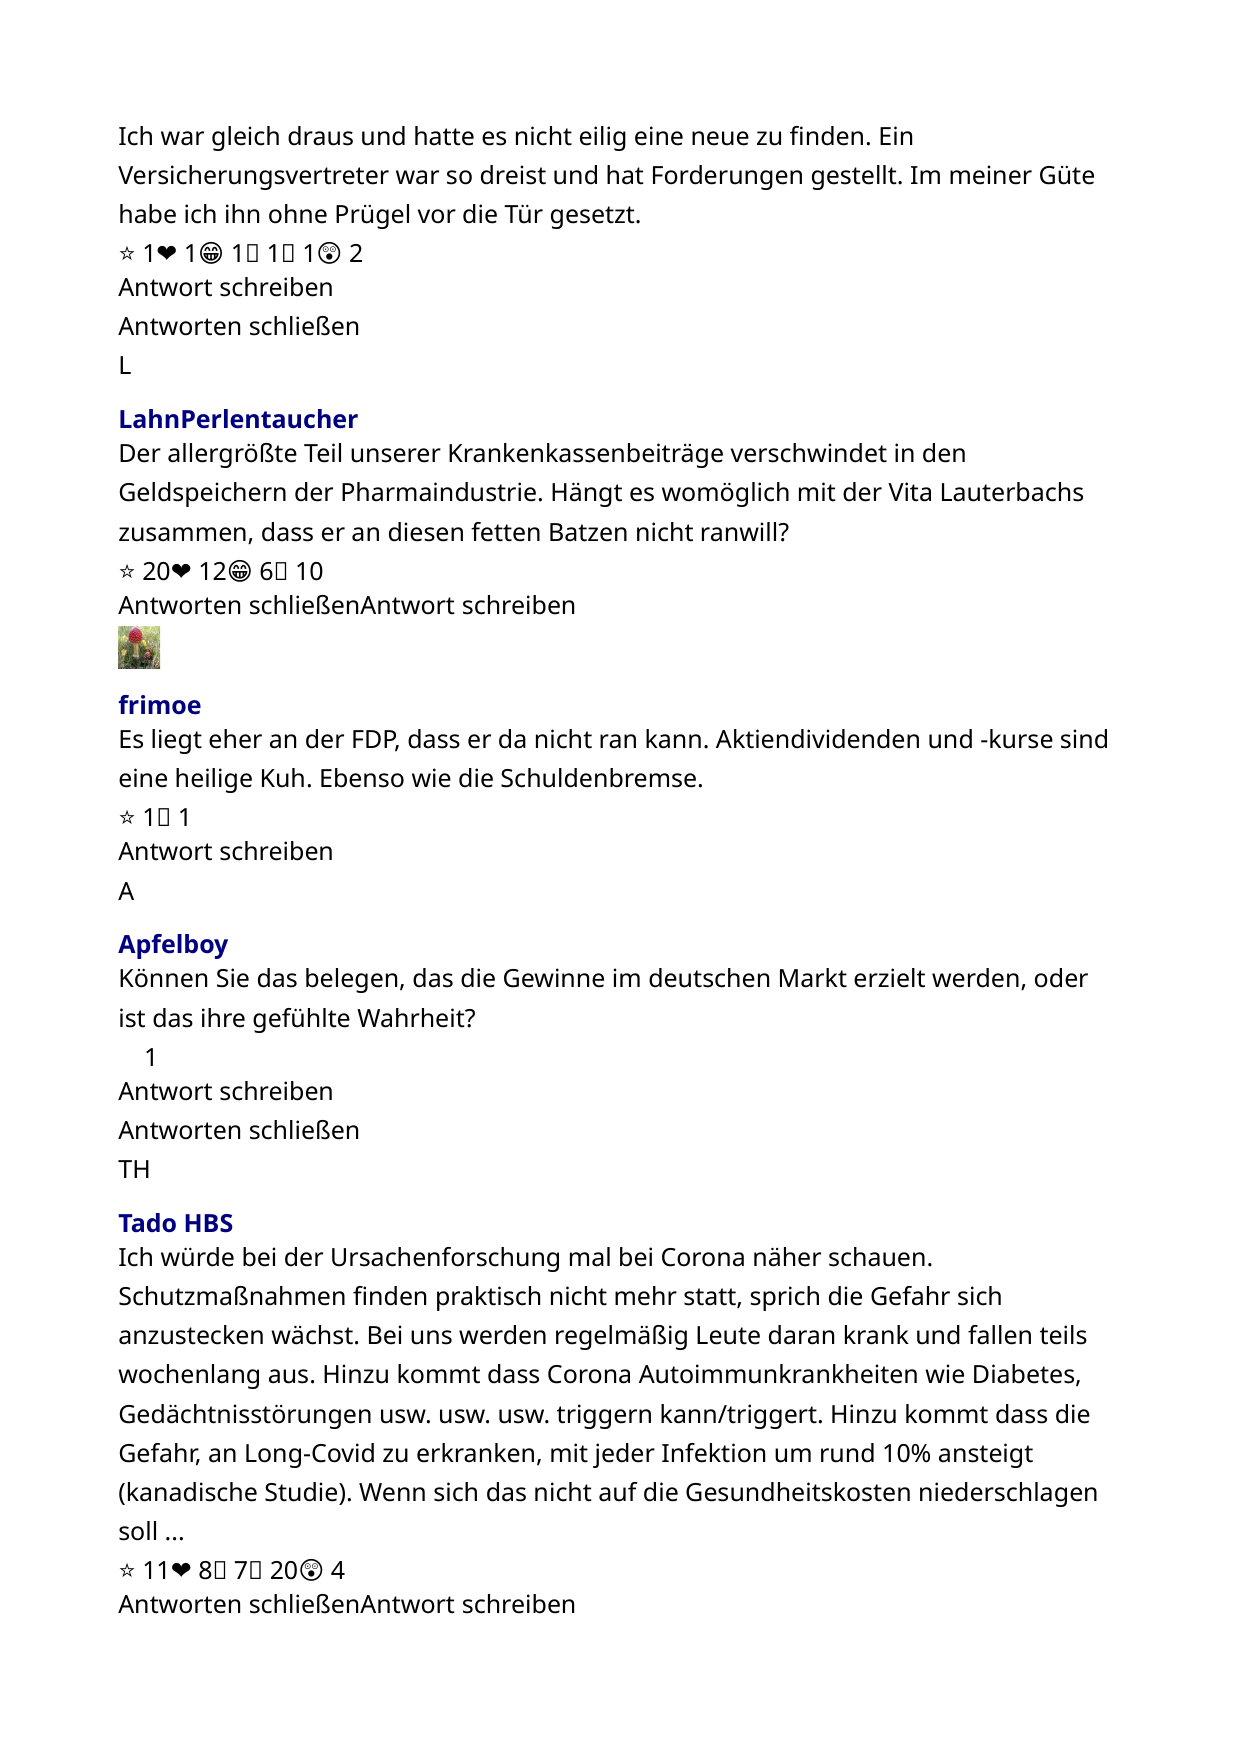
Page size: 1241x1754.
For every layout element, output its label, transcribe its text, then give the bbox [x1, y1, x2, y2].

text Ich war gleich draus und hatte es nicht eilig eine neue zu finden. Ein Versicherungsvertreter war so dreist und hat Forderungen gestellt. Im meiner Güte habe ich ihn ohne Prügel vor die Tür gesetzt. [118, 118, 1122, 231]
text Antworten schließenAntwort schreiben [118, 1587, 1122, 1621]
text ⭐️ 1🙁 1 [118, 800, 1122, 834]
text Können Sie das belegen, das die Gewinne im deutschen Markt erzielt werden, oder ist das ihre gefühlte Wahrheit? [118, 961, 1122, 1034]
subtitle Tado HBS [118, 1206, 1122, 1239]
text Antwort schreiben [118, 834, 1122, 868]
text Ich würde bei der Ursachenforschung mal bei Corona näher schauen. Schutzmaßnahmen finden praktisch nicht mehr statt, sprich die Gefahr sich anzustecken wächst. Bei uns werden regelmäßig Leute daran krank und fallen teils wochenlang aus. Hinzu kommt dass Corona Autoimmunkrankheiten wie Diabetes, Gedächtnisstörungen usw. usw. usw. triggern kann/triggert. Hinzu kommt dass die Gefahr, an Long-Covid zu erkranken, mit jeder Infektion um rund 10% ansteigt (kanadische Studie). Wenn sich das nicht auf die Gesundheitskosten niederschlagen soll ... [118, 1239, 1122, 1548]
subtitle frimoe [118, 688, 1122, 722]
text ⭐️ 20❤️ 12😁 6🤨 10 [118, 553, 1122, 587]
text A [118, 873, 1122, 907]
subtitle Apfelboy [118, 927, 1122, 961]
text ⭐️ 1❤️ 1😁 1🙁 1🤨 1😲 2 [118, 236, 1122, 270]
text Antworten schließen [118, 309, 1122, 343]
text TH [118, 1152, 1122, 1186]
text Antworten schließen [118, 1113, 1122, 1147]
text Antworten schließenAntwort schreiben [118, 587, 1122, 621]
text Antwort schreiben [118, 1073, 1122, 1107]
text ⭐️ 11❤️ 8🙁 7🤨 20😲 4 [118, 1553, 1122, 1587]
text Antwort schreiben [118, 270, 1122, 304]
text Der allergrößte Teil unserer Krankenkassenbeiträge verschwindet in den Geldspeichern der Pharmaindustrie. Hängt es womöglich mit der Vita Lauterbachs zusammen, dass er an diesen fetten Batzen nicht ranwill? [118, 436, 1122, 548]
picture [118, 626, 161, 669]
text Es liegt eher an der FDP, dass er da nicht ran kann. Aktiendividenden und -kurse sind eine heilige Kuh. Ebenso wie die Schuldenbremse. [118, 722, 1122, 795]
text L [118, 348, 1122, 382]
text 🙁 1 [118, 1039, 1122, 1073]
subtitle LahnPerlentaucher [118, 402, 1122, 436]
